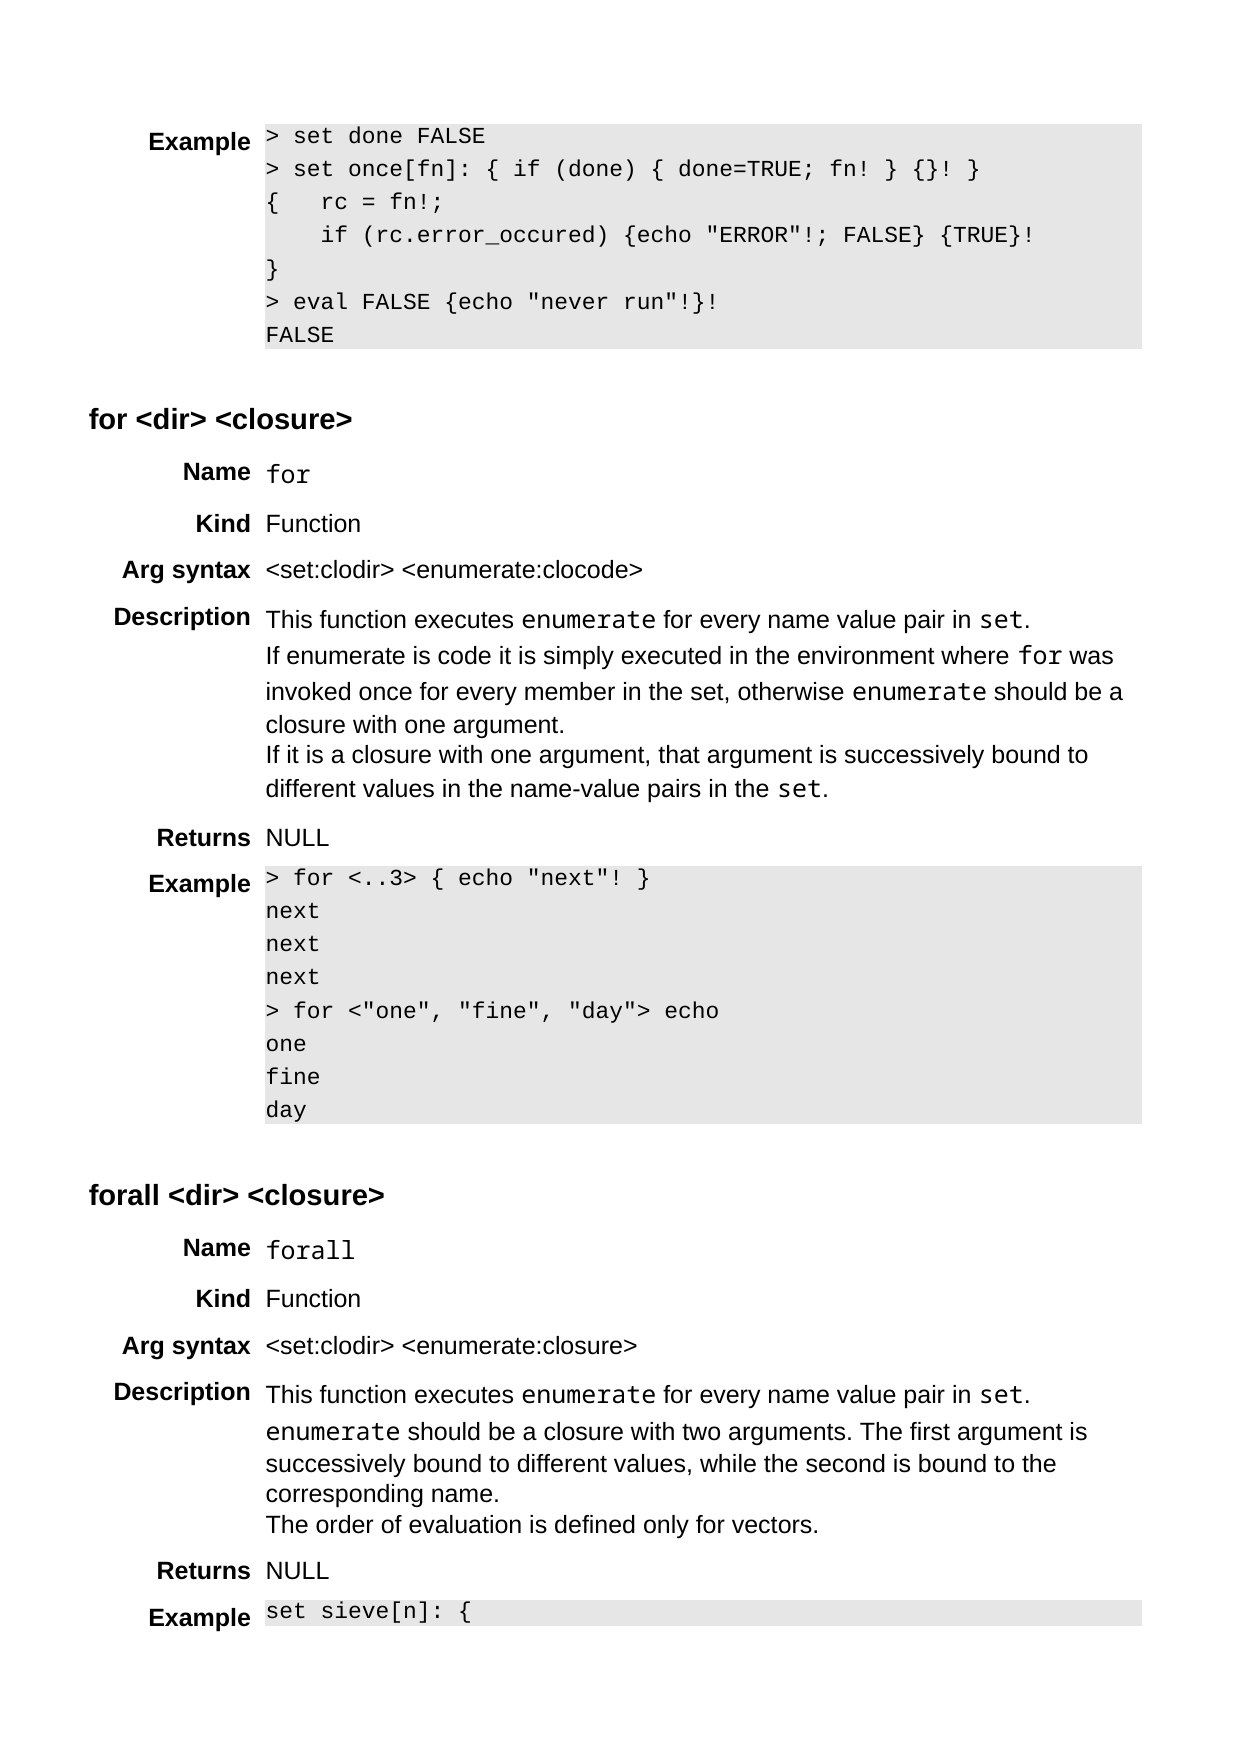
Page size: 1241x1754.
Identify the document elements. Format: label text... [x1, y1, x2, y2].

table_cell Description [89, 1368, 262, 1547]
table_cell Kind [89, 1275, 262, 1322]
table_cell Function [263, 1275, 1145, 1322]
table_cell > for <..3> { echo "next"! } next next next > for <"one", "fine", "day"> echo one fine day [263, 860, 1145, 1130]
table_cell Function [263, 500, 1145, 547]
table_cell This function executes enumerate for every name value pair in set. If enumerate is code it is simply executed in the environment where for was invoked once for every member in the set, otherwise enumerate should be a closure with one argument. If it is a closure with one argument, that argument is successively bound to different values in the name-value pairs in the set. [263, 593, 1145, 814]
table_cell > set done FALSE > set once[fn]: { if (done) { done=TRUE; fn! } {}! } { rc = fn!; if (rc.error_occured) {echo "ERROR"!; FALSE} {TRUE}! } > eval FALSE {echo "never run"!}! FALSE [263, 118, 1145, 355]
table_header Name [89, 448, 262, 500]
table_cell Arg syntax [89, 1322, 262, 1368]
table_cell NULL [263, 814, 1145, 860]
table_cell Returns [89, 814, 262, 860]
table_cell <set:clodir> <enumerate:clocode> [263, 547, 1145, 593]
subtitle for <dir> <closure> [88, 402, 1145, 436]
table_header forall [263, 1224, 1145, 1275]
table_cell This function executes enumerate for every name value pair in set. enumerate should be a closure with two arguments. The first argument is successively bound to different values, while the second is bound to the corresponding name. The order of evaluation is defined only for vectors. [263, 1368, 1145, 1547]
table_cell Example [89, 1594, 262, 1634]
table_header Name [89, 1224, 262, 1275]
subtitle forall <dir> <closure> [88, 1178, 1145, 1211]
table_cell Example [89, 118, 262, 355]
table_cell <set:clodir> <enumerate:closure> [263, 1322, 1145, 1368]
table_cell set sieve[n]: { [263, 1594, 1145, 1634]
table_cell Description [89, 593, 262, 814]
table_cell NULL [263, 1548, 1145, 1594]
table_header for [263, 448, 1145, 500]
table_cell Arg syntax [89, 547, 262, 593]
table_cell Kind [89, 500, 262, 547]
table_cell Example [89, 860, 262, 1130]
table_cell Returns [89, 1548, 262, 1594]
